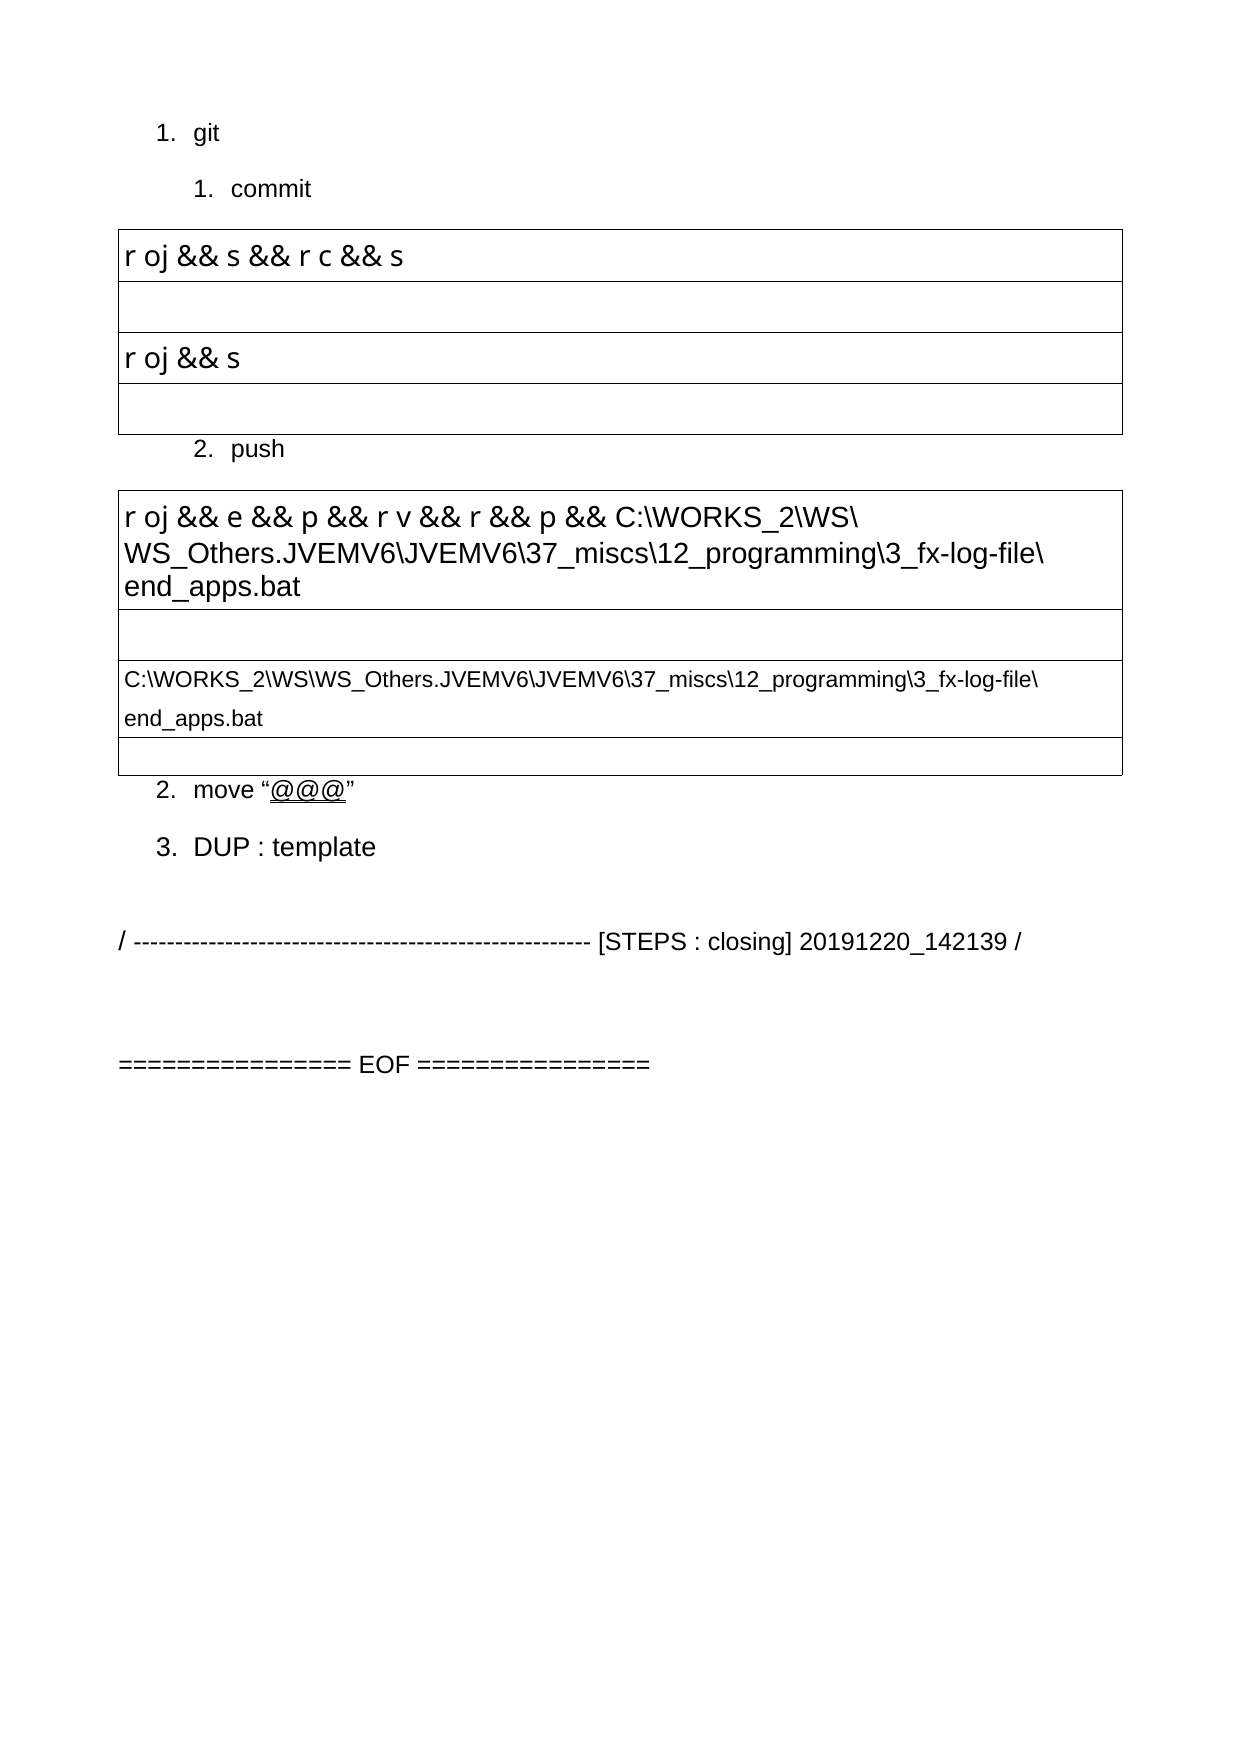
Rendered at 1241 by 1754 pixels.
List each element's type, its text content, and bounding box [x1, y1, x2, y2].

table_cell [119, 610, 1122, 660]
list git [156, 118, 1122, 147]
list DUP : template [156, 831, 1122, 862]
list push [193, 435, 1122, 463]
list move “@@@” [156, 776, 1122, 804]
text / ------------------------------------------------------- [STEPS : closing] 20191220_142139 / [118, 924, 1122, 956]
table_header r oj && s && r c && s [119, 230, 1122, 281]
text ================ EOF ================ [118, 1050, 1122, 1079]
table_cell C:\WORKS_2\WS\WS_Others.JVEMV6\JVEMV6\37_miscs\12_programming\3_fx-log-file\end_apps.bat [119, 661, 1122, 737]
table_cell [119, 738, 1122, 775]
table_cell [119, 282, 1122, 332]
table_header r oj && e && p && r v && r && p && C:\WORKS_2\WS\WS_Others.JVEMV6\JVEMV6\37_miscs\12_programming\3_fx-log-file\end_apps.bat [119, 491, 1122, 608]
table_cell r oj && s [119, 333, 1122, 383]
table_cell [119, 384, 1122, 434]
list commit [193, 174, 1122, 202]
